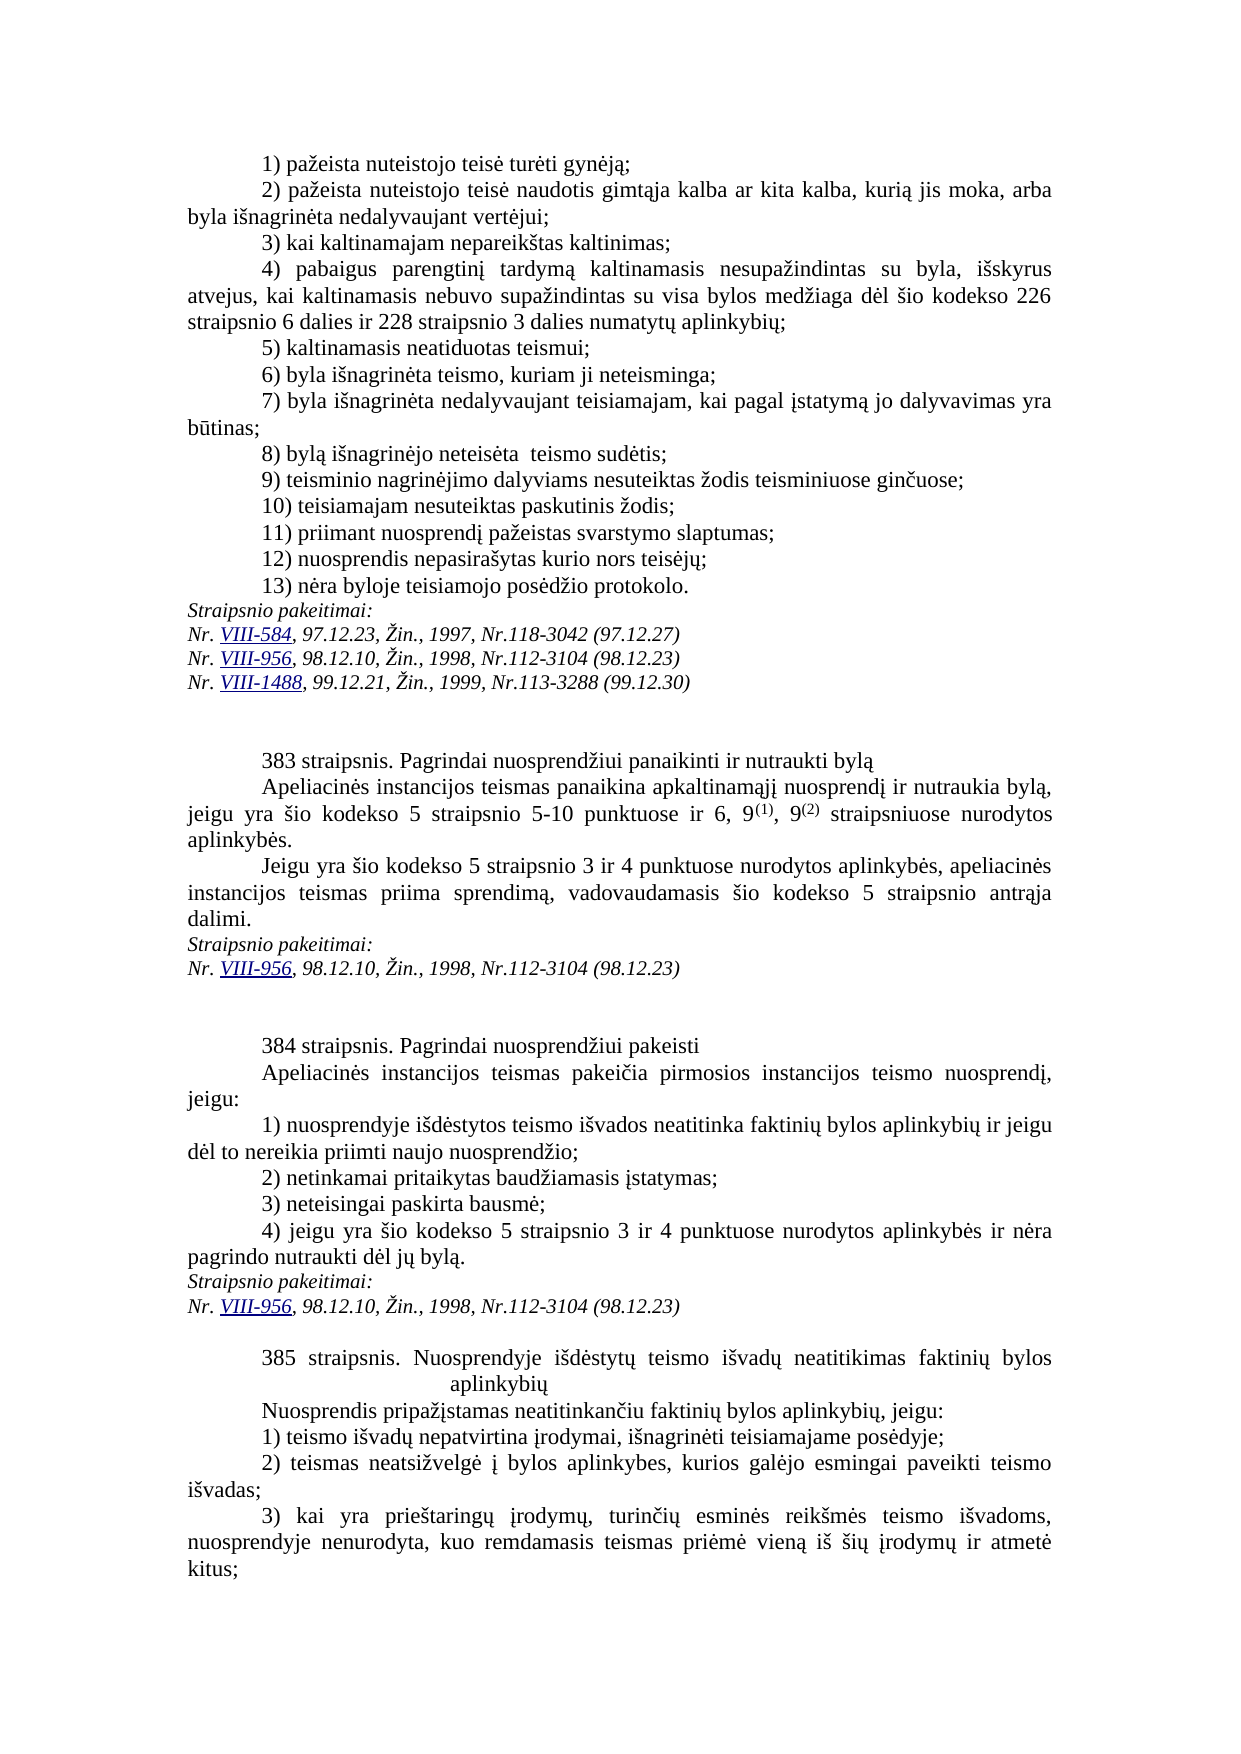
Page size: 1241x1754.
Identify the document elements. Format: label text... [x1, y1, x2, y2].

text 4) jeigu yra šio kodekso 5 straipsnio 3 ir 4 punktuose nurodytos aplinkybės ir nėra pagrindo nutraukti dėl jų bylą. [187, 1217, 1053, 1269]
text Nr. VIII-1488, 99.12.21, Žin., 1999, Nr.113-3288 (99.12.30) [187, 670, 1053, 694]
text Straipsnio pakeitimai: [187, 598, 1053, 622]
text Straipsnio pakeitimai: [187, 1269, 1053, 1293]
text 12) nuosprendis nepasirašytas kurio nors teisėjų; [187, 545, 1053, 572]
text 385 straipsnis. Nuosprendyje išdėstytų teismo išvadų neatitikimas faktinių bylos aplinkybių [261, 1344, 1053, 1397]
text 6) byla išnagrinėta teismo, kuriam ji neteisminga; [187, 361, 1053, 387]
text Jeigu yra šio kodekso 5 straipsnio 3 ir 4 punktuose nurodytos aplinkybės, apeliacinės instancijos teismas priima sprendimą, vadovaudamasis šio kodekso 5 straipsnio antrąja dalimi. [187, 852, 1053, 931]
text 8) bylą išnagrinėjo neteisėta teismo sudėtis; [187, 440, 1053, 466]
text Nr. VIII-956, 98.12.10, Žin., 1998, Nr.112-3104 (98.12.23) [187, 1293, 1053, 1318]
text 5) kaltinamasis neatiduotas teismui; [187, 334, 1053, 361]
text 383 straipsnis. Pagrindai nuosprendžiui panaikinti ir nutraukti bylą [187, 747, 1053, 773]
text 3) kai yra prieštaringų įrodymų, turinčių esminės reikšmės teismo išvadoms, nuosprendyje nenurodyta, kuo remdamasis teismas priėmė vieną iš šių įrodymų ir atmetė kitus; [187, 1502, 1053, 1581]
text 10) teisiamajam nesuteiktas paskutinis žodis; [187, 493, 1053, 519]
text 3) kai kaltinamajam nepareikštas kaltinimas; [187, 229, 1053, 255]
text Nr. VIII-956, 98.12.10, Žin., 1998, Nr.112-3104 (98.12.23) [187, 646, 1053, 670]
text Apeliacinės instancijos teismas panaikina apkaltinamąjį nuosprendį ir nutraukia bylą, jeigu yra šio kodekso 5 straipsnio 5-10 punktuose ir 6, 9(1), 9(2) straipsniuose nurodytos aplinkybės. [187, 773, 1053, 852]
text Apeliacinės instancijos teismas pakeičia pirmosios instancijos teismo nuosprendį, jeigu: [187, 1059, 1053, 1111]
text 2) netinkamai pritaikytas baudžiamasis įstatymas; [187, 1164, 1053, 1190]
text 7) byla išnagrinėta nedalyvaujant teisiamajam, kai pagal įstatymą jo dalyvavimas yra būtinas; [187, 387, 1053, 440]
text Nr. VIII-584, 97.12.23, Žin., 1997, Nr.118-3042 (97.12.27) [187, 622, 1053, 646]
text 3) neteisingai paskirta bausmė; [187, 1190, 1053, 1217]
text 1) nuosprendyje išdėstytos teismo išvados neatitinka faktinių bylos aplinkybių ir jeigu dėl to nereikia priimti naujo nuosprendžio; [187, 1111, 1053, 1164]
text Nuosprendis pripažįstamas neatitinkančiu faktinių bylos aplinkybių, jeigu: [187, 1397, 1053, 1423]
text 9) teisminio nagrinėjimo dalyviams nesuteiktas žodis teisminiuose ginčuose; [187, 466, 1053, 493]
text 13) nėra byloje teisiamojo posėdžio protokolo. [187, 572, 1053, 598]
text 1) teismo išvadų nepatvirtina įrodymai, išnagrinėti teisiamajame posėdyje; [187, 1423, 1053, 1449]
text Nr. VIII-956, 98.12.10, Žin., 1998, Nr.112-3104 (98.12.23) [187, 956, 1053, 979]
text 2) teismas neatsižvelgė į bylos aplinkybes, kurios galėjo esmingai paveikti teismo išvadas; [187, 1449, 1053, 1502]
text 2) pažeista nuteistojo teisė naudotis gimtąja kalba ar kita kalba, kurią jis moka, arba byla išnagrinėta nedalyvaujant vertėjui; [187, 176, 1053, 229]
text 1) pažeista nuteistojo teisė turėti gynėją; [187, 150, 1053, 176]
text Straipsnio pakeitimai: [187, 931, 1053, 956]
text 11) priimant nuosprendį pažeistas svarstymo slaptumas; [187, 519, 1053, 545]
text 384 straipsnis. Pagrindai nuosprendžiui pakeisti [187, 1032, 1053, 1059]
text 4) pabaigus parengtinį tardymą kaltinamasis nesupažindintas su byla, išskyrus atvejus, kai kaltinamasis nebuvo supažindintas su visa bylos medžiaga dėl šio kodekso 226 straipsnio 6 dalies ir 228 straipsnio 3 dalies numatytų aplinkybių; [187, 255, 1053, 334]
